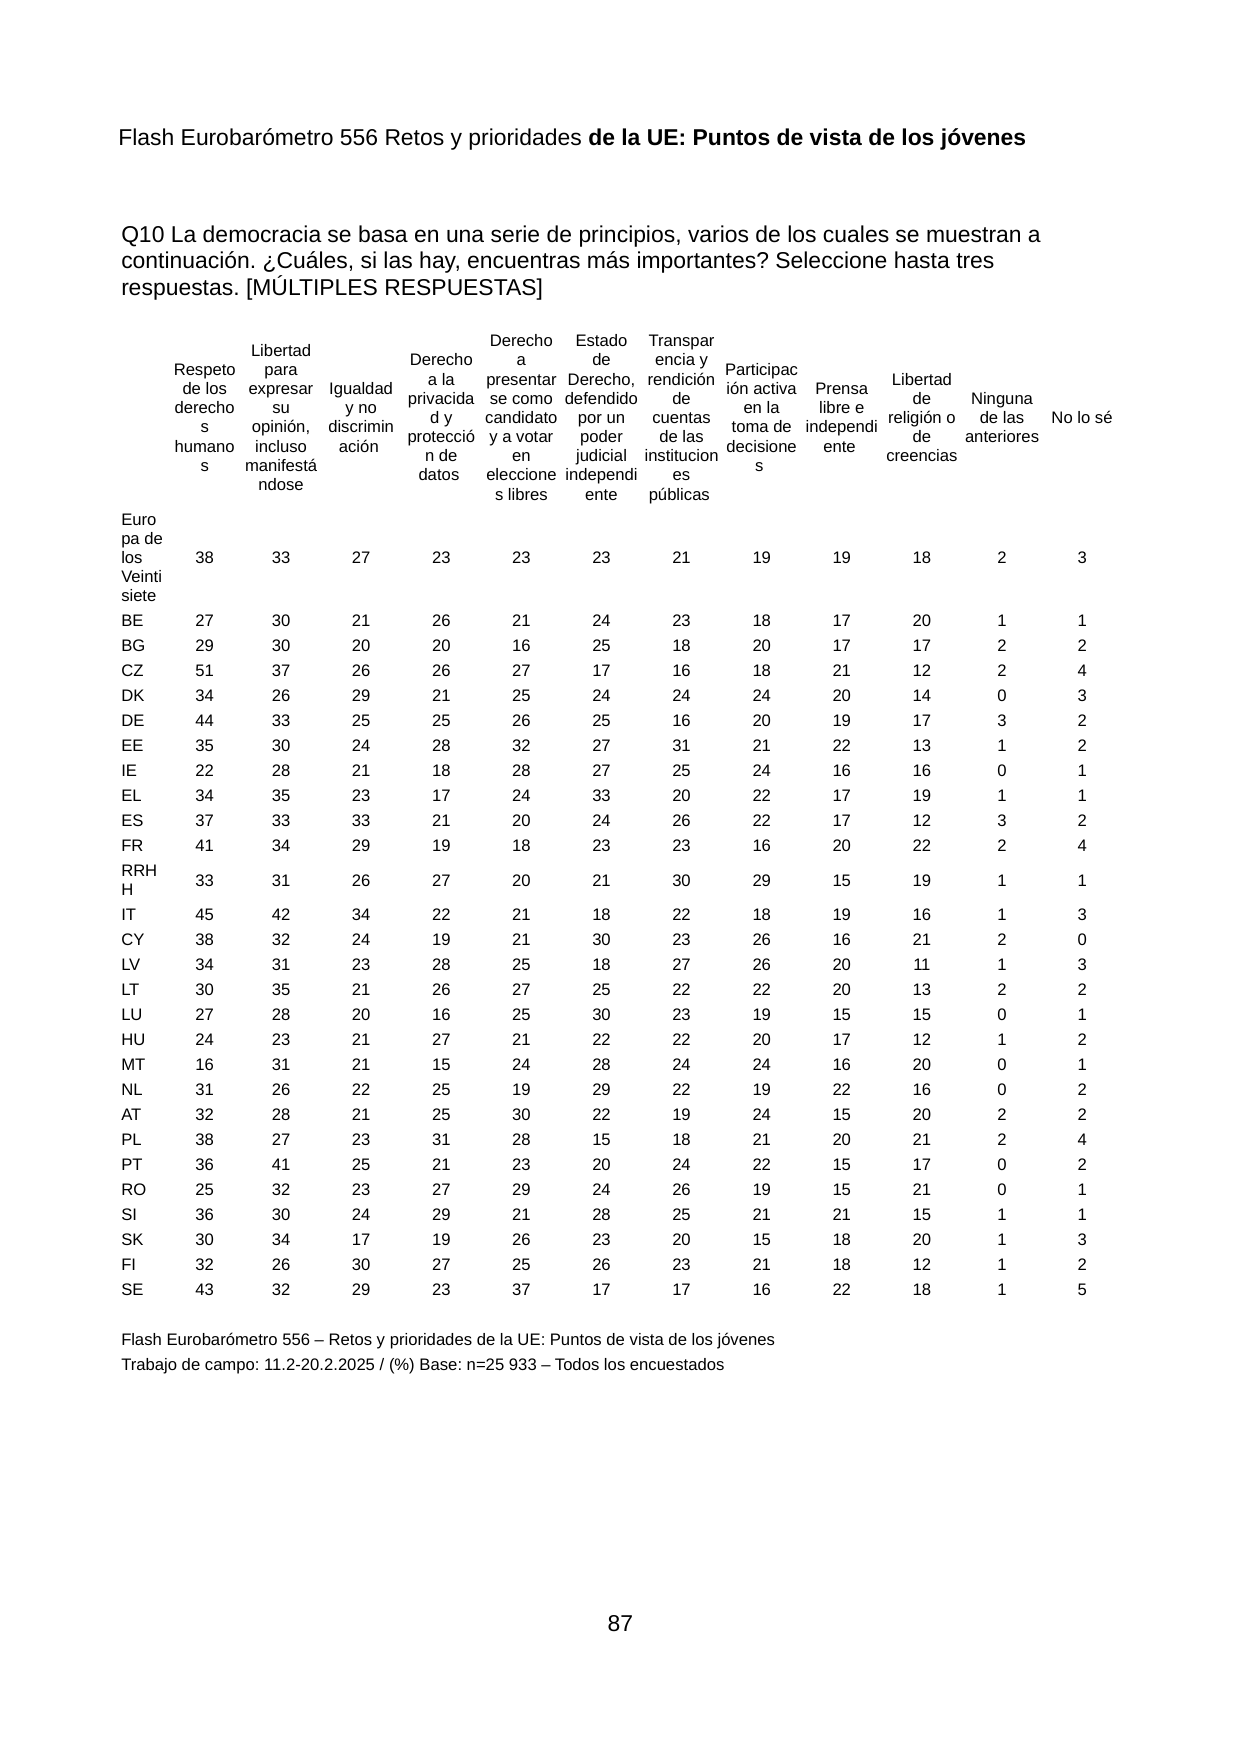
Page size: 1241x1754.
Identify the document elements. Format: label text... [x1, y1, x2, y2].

table_cell 19 [721, 1077, 801, 1102]
table_cell 24 [321, 733, 401, 758]
table_cell 32 [241, 1277, 321, 1302]
table_cell 3 [1042, 506, 1122, 608]
table_cell 23 [321, 952, 401, 977]
table_cell 2 [1042, 1252, 1122, 1277]
table_cell 12 [882, 1027, 962, 1052]
table_cell 15 [801, 858, 882, 902]
table_cell 17 [801, 808, 882, 833]
table_cell 29 [721, 858, 801, 902]
table_cell 20 [321, 1002, 401, 1027]
table_cell 20 [721, 708, 801, 733]
table_cell BE [118, 608, 168, 633]
table_cell 23 [561, 506, 641, 608]
table_cell 3 [962, 708, 1042, 733]
table_cell 4 [1042, 1127, 1122, 1152]
table_cell 20 [882, 1052, 962, 1077]
table_cell Transparencia y rendición de cuentas de las instituciones públicas [641, 328, 721, 506]
table_cell 20 [641, 783, 721, 808]
table_cell 33 [241, 708, 321, 733]
table_cell 1 [1042, 858, 1122, 902]
table_cell 1 [1042, 1052, 1122, 1077]
table_cell 19 [481, 1077, 561, 1102]
table_cell CY [118, 927, 168, 952]
table_cell 21 [321, 1027, 401, 1052]
table_cell 17 [801, 783, 882, 808]
table_cell 19 [801, 506, 882, 608]
table_cell 28 [481, 1127, 561, 1152]
table_cell 27 [168, 608, 241, 633]
table_cell 29 [321, 1277, 401, 1302]
table_cell 24 [641, 1052, 721, 1077]
table_cell 4 [1042, 833, 1122, 858]
table_cell Estado de Derecho, defendido por un poder judicial independiente [561, 328, 641, 506]
table_cell 1 [1042, 783, 1122, 808]
table_cell 1 [962, 1027, 1042, 1052]
table_cell 22 [721, 808, 801, 833]
table_cell 21 [721, 733, 801, 758]
table_cell RRHH [118, 858, 168, 902]
table_cell 2 [962, 633, 1042, 658]
table_cell 43 [168, 1277, 241, 1302]
table_cell 27 [401, 1252, 481, 1277]
table_cell 30 [481, 1102, 561, 1127]
table_cell 21 [321, 1102, 401, 1127]
table_cell 17 [882, 708, 962, 733]
table_cell 18 [721, 608, 801, 633]
table_cell 33 [321, 808, 401, 833]
table_cell 24 [561, 1177, 641, 1202]
table_cell 17 [321, 1227, 401, 1252]
table_cell 26 [481, 708, 561, 733]
table_cell [241, 1302, 321, 1327]
table_cell 1 [1042, 1177, 1122, 1202]
table_cell 1 [1042, 1002, 1122, 1027]
table_cell 22 [168, 758, 241, 783]
table_cell 17 [561, 1277, 641, 1302]
table_cell 2 [1042, 1077, 1122, 1102]
table_cell 16 [721, 833, 801, 858]
table_cell 21 [321, 977, 401, 1002]
table_cell 27 [401, 1027, 481, 1052]
table_cell 17 [882, 633, 962, 658]
table_cell 35 [241, 783, 321, 808]
table_cell 22 [721, 977, 801, 1002]
table_cell 19 [882, 783, 962, 808]
table_cell [962, 1302, 1042, 1327]
table_cell 2 [1042, 1027, 1122, 1052]
table_cell 30 [168, 977, 241, 1002]
table_cell 18 [882, 506, 962, 608]
table_cell 22 [321, 1077, 401, 1102]
table_cell 5 [1042, 1277, 1122, 1302]
table_cell 2 [1042, 733, 1122, 758]
table_cell EE [118, 733, 168, 758]
table_cell CZ [118, 658, 168, 683]
table_cell 37 [241, 658, 321, 683]
table_cell 15 [882, 1002, 962, 1027]
table_cell 27 [481, 977, 561, 1002]
table_cell 33 [241, 506, 321, 608]
table_cell 27 [481, 658, 561, 683]
table_cell 21 [481, 927, 561, 952]
table_cell 32 [241, 1177, 321, 1202]
table_cell 28 [241, 758, 321, 783]
table_cell 21 [721, 1252, 801, 1277]
table_cell 16 [168, 1052, 241, 1077]
table_cell 2 [1042, 1102, 1122, 1127]
table_cell 15 [801, 1177, 882, 1202]
table_cell Libertad de religión o de creencias [882, 328, 962, 506]
table_cell 34 [168, 683, 241, 708]
table_cell 16 [882, 902, 962, 927]
table_cell [721, 303, 801, 328]
table_cell 21 [401, 683, 481, 708]
table_cell 2 [962, 977, 1042, 1002]
table_cell 16 [481, 633, 561, 658]
table_cell 38 [168, 1127, 241, 1152]
table_cell [481, 1302, 561, 1327]
table_cell 21 [801, 658, 882, 683]
table_cell FR [118, 833, 168, 858]
table_cell 4 [1042, 658, 1122, 683]
table_cell [721, 1302, 801, 1327]
table_cell 41 [241, 1152, 321, 1177]
table_cell HU [118, 1027, 168, 1052]
table_cell 26 [241, 683, 321, 708]
table_cell 16 [721, 1277, 801, 1302]
table_cell 24 [721, 1102, 801, 1127]
table_cell [168, 1302, 241, 1327]
table_cell 31 [401, 1127, 481, 1152]
table_cell 20 [882, 608, 962, 633]
table_cell 26 [321, 658, 401, 683]
table_cell 24 [321, 1202, 401, 1227]
table_cell 20 [801, 952, 882, 977]
table_cell 38 [168, 506, 241, 608]
table_cell [1042, 303, 1122, 328]
table_cell 26 [401, 608, 481, 633]
table_cell 21 [321, 758, 401, 783]
table_cell 28 [561, 1052, 641, 1077]
table_cell EL [118, 783, 168, 808]
table_cell 2 [962, 1102, 1042, 1127]
table_cell PT [118, 1152, 168, 1177]
table_cell 2 [962, 506, 1042, 608]
table_cell 13 [882, 733, 962, 758]
table_cell 25 [641, 758, 721, 783]
table_cell 22 [641, 902, 721, 927]
table_cell 2 [962, 658, 1042, 683]
table_cell 19 [721, 1002, 801, 1027]
table_cell 16 [882, 1077, 962, 1102]
table_cell No lo sé [1042, 328, 1122, 506]
table_cell Libertad para expresar su opinión, incluso manifestándose [241, 328, 321, 506]
table_cell 24 [481, 783, 561, 808]
table_cell 3 [1042, 683, 1122, 708]
table_cell 24 [561, 608, 641, 633]
table_cell 22 [801, 1277, 882, 1302]
table_cell LV [118, 952, 168, 977]
table_cell [561, 1302, 641, 1327]
table_cell 44 [168, 708, 241, 733]
table_cell 31 [168, 1077, 241, 1102]
table_cell 23 [401, 1277, 481, 1302]
table_cell 15 [882, 1202, 962, 1227]
table_cell 51 [168, 658, 241, 683]
table_cell 28 [561, 1202, 641, 1227]
table_cell 29 [168, 633, 241, 658]
table_cell Derecho a presentarse como candidato y a votar en elecciones libres [481, 328, 561, 506]
table_cell 22 [801, 733, 882, 758]
table_cell 20 [481, 808, 561, 833]
table_cell [882, 1302, 962, 1327]
table_cell 20 [801, 683, 882, 708]
table_cell 35 [168, 733, 241, 758]
table_cell 25 [481, 683, 561, 708]
table_cell 24 [561, 683, 641, 708]
table_cell 26 [641, 1177, 721, 1202]
table_cell 23 [241, 1027, 321, 1052]
table_cell 29 [401, 1202, 481, 1227]
table_cell 26 [561, 1252, 641, 1277]
table_cell 15 [561, 1127, 641, 1152]
table_cell 32 [168, 1252, 241, 1277]
table_cell 15 [801, 1152, 882, 1177]
table_cell [401, 303, 481, 328]
table_cell 17 [801, 608, 882, 633]
table_cell MT [118, 1052, 168, 1077]
table_cell 37 [168, 808, 241, 833]
table_cell 21 [882, 1177, 962, 1202]
table_cell 30 [168, 1227, 241, 1252]
table_cell 25 [401, 1102, 481, 1127]
table_header Q10 La democracia se basa en una serie de principios, varios de los cuales se muestran a continuación. ¿Cuáles, si las hay, encuentras más importantes? Seleccione hasta tres respuestas. [MÚLTIPLES RESPUESTAS] [118, 218, 1122, 303]
table_cell 21 [561, 858, 641, 902]
table_cell DK [118, 683, 168, 708]
table_cell 19 [721, 506, 801, 608]
table_cell 29 [561, 1077, 641, 1102]
table_cell 24 [561, 808, 641, 833]
table_cell 30 [241, 1202, 321, 1227]
table_cell 19 [401, 1227, 481, 1252]
table_cell 27 [561, 758, 641, 783]
table_cell NL [118, 1077, 168, 1102]
table_cell 18 [561, 952, 641, 977]
table_cell SI [118, 1202, 168, 1227]
table_cell 24 [721, 683, 801, 708]
table_cell 26 [401, 977, 481, 1002]
table_cell 26 [241, 1077, 321, 1102]
table_cell 1 [962, 608, 1042, 633]
table_cell 26 [721, 952, 801, 977]
table_cell 18 [561, 902, 641, 927]
table_cell 17 [801, 1027, 882, 1052]
table_cell 23 [321, 783, 401, 808]
table_cell 1 [962, 858, 1042, 902]
table_cell 14 [882, 683, 962, 708]
table_cell [118, 1302, 168, 1327]
table_cell 16 [801, 1052, 882, 1077]
table_cell Flash Eurobarómetro 556 – Retos y prioridades de la UE: Puntos de vista de los jóvenes [118, 1327, 1122, 1352]
table_cell [481, 303, 561, 328]
table_cell 31 [641, 733, 721, 758]
table_cell 21 [481, 608, 561, 633]
table_cell 17 [641, 1277, 721, 1302]
table_cell Trabajo de campo: 11.2-20.2.2025 / (%) Base: n=25 933 – Todos los encuestados [118, 1352, 1122, 1377]
table_cell 30 [241, 733, 321, 758]
table_cell 2 [1042, 977, 1122, 1002]
table_cell 27 [321, 506, 401, 608]
table_cell 25 [481, 1252, 561, 1277]
table_cell 2 [1042, 1152, 1122, 1177]
table_cell 30 [241, 608, 321, 633]
table_cell 17 [401, 783, 481, 808]
table_cell 28 [481, 758, 561, 783]
table_cell FI [118, 1252, 168, 1277]
table_cell [882, 303, 962, 328]
table_cell 28 [241, 1102, 321, 1127]
table_cell 18 [801, 1252, 882, 1277]
table_cell 0 [962, 1002, 1042, 1027]
table_cell BG [118, 633, 168, 658]
table_cell 34 [321, 902, 401, 927]
table_cell 20 [721, 1027, 801, 1052]
table_cell 1 [962, 952, 1042, 977]
table_cell 16 [801, 927, 882, 952]
table_cell 2 [1042, 708, 1122, 733]
table_cell 26 [481, 1227, 561, 1252]
table_cell 0 [962, 1052, 1042, 1077]
table_cell 26 [641, 808, 721, 833]
table_cell 1 [962, 1252, 1042, 1277]
table_cell 33 [168, 858, 241, 902]
table_cell 25 [401, 708, 481, 733]
table_cell 25 [641, 1202, 721, 1227]
table_cell 19 [721, 1177, 801, 1202]
table_cell 23 [321, 1127, 401, 1152]
table_cell 21 [882, 1127, 962, 1152]
table_cell 22 [401, 902, 481, 927]
table_cell 21 [721, 1202, 801, 1227]
table_cell 25 [481, 952, 561, 977]
table_cell [1042, 1302, 1122, 1327]
table_cell 17 [561, 658, 641, 683]
table_cell 27 [641, 952, 721, 977]
table_cell 3 [962, 808, 1042, 833]
table_cell 26 [721, 927, 801, 952]
table_cell 24 [641, 683, 721, 708]
table_cell 15 [401, 1052, 481, 1077]
table_cell SE [118, 1277, 168, 1302]
table_cell 28 [401, 733, 481, 758]
table_cell 26 [401, 658, 481, 683]
table_cell 27 [168, 1002, 241, 1027]
table_cell [561, 303, 641, 328]
table_cell 23 [561, 833, 641, 858]
table_cell 23 [641, 608, 721, 633]
table_cell 21 [721, 1127, 801, 1152]
table_cell 1 [1042, 1202, 1122, 1227]
table_cell 16 [882, 758, 962, 783]
table_cell 22 [641, 977, 721, 1002]
table_cell 12 [882, 1252, 962, 1277]
table_cell [168, 303, 241, 328]
table_cell 20 [401, 633, 481, 658]
table_cell 31 [241, 858, 321, 902]
table_cell 42 [241, 902, 321, 927]
table_cell 20 [801, 1127, 882, 1152]
table_cell 41 [168, 833, 241, 858]
table_cell 18 [801, 1227, 882, 1252]
table_cell 23 [401, 506, 481, 608]
table_cell 1 [962, 1227, 1042, 1252]
table_cell 25 [168, 1177, 241, 1202]
table_cell [401, 1302, 481, 1327]
table_cell DE [118, 708, 168, 733]
table_cell 3 [1042, 1227, 1122, 1252]
table_cell Participación activa en la toma de decisiones [721, 328, 801, 506]
table_cell 23 [321, 1177, 401, 1202]
table_cell RO [118, 1177, 168, 1202]
table_cell 20 [321, 633, 401, 658]
table_cell 23 [641, 927, 721, 952]
table_cell 29 [321, 683, 401, 708]
table_cell [241, 303, 321, 328]
table_cell 12 [882, 658, 962, 683]
table_cell [641, 303, 721, 328]
table_cell 1 [962, 783, 1042, 808]
table_cell 25 [321, 1152, 401, 1177]
table_cell 21 [882, 927, 962, 952]
table_cell 30 [561, 1002, 641, 1027]
table_cell 20 [721, 633, 801, 658]
table_cell 30 [641, 858, 721, 902]
table_cell Respeto de los derechos humanos [168, 328, 241, 506]
table_cell 26 [241, 1252, 321, 1277]
table_cell 34 [241, 1227, 321, 1252]
table_cell 1 [962, 1202, 1042, 1227]
table_cell 27 [401, 858, 481, 902]
table_cell 37 [481, 1277, 561, 1302]
table_cell 23 [481, 506, 561, 608]
table_cell 34 [241, 833, 321, 858]
table_cell 29 [321, 833, 401, 858]
table_cell 1 [962, 733, 1042, 758]
table_cell 3 [1042, 902, 1122, 927]
table_cell 36 [168, 1152, 241, 1177]
table_cell 0 [962, 1177, 1042, 1202]
table_cell 33 [241, 808, 321, 833]
table_cell Ninguna de las anteriores [962, 328, 1042, 506]
table_cell 20 [882, 1227, 962, 1252]
table_cell 21 [641, 506, 721, 608]
table_cell 25 [321, 708, 401, 733]
table_cell 22 [641, 1027, 721, 1052]
table_cell 19 [401, 927, 481, 952]
table_cell IE [118, 758, 168, 783]
table_cell 18 [721, 902, 801, 927]
table_cell 19 [801, 902, 882, 927]
table_cell 23 [481, 1152, 561, 1177]
table_cell 24 [481, 1052, 561, 1077]
table_cell 20 [641, 1227, 721, 1252]
table_cell 15 [801, 1102, 882, 1127]
table_cell 25 [561, 633, 641, 658]
table_cell 24 [321, 927, 401, 952]
table_cell PL [118, 1127, 168, 1152]
table_cell 32 [481, 733, 561, 758]
table_cell 3 [1042, 952, 1122, 977]
table_cell 16 [801, 758, 882, 783]
table_cell 31 [241, 1052, 321, 1077]
table_cell 21 [481, 902, 561, 927]
table_cell 18 [721, 658, 801, 683]
table_cell 17 [882, 1152, 962, 1177]
table_cell 1 [962, 1277, 1042, 1302]
table_cell 22 [882, 833, 962, 858]
table_cell 22 [561, 1102, 641, 1127]
table_cell 33 [561, 783, 641, 808]
table_cell 24 [641, 1152, 721, 1177]
table_cell 38 [168, 927, 241, 952]
table_cell 2 [1042, 808, 1122, 833]
table_cell 35 [241, 977, 321, 1002]
table_cell 21 [321, 1052, 401, 1077]
table_cell 2 [1042, 633, 1122, 658]
table_cell 18 [401, 758, 481, 783]
table_cell 29 [481, 1177, 561, 1202]
table_cell 27 [401, 1177, 481, 1202]
table_cell 31 [241, 952, 321, 977]
table_cell [321, 1302, 401, 1327]
table_cell 19 [401, 833, 481, 858]
table_cell [801, 303, 882, 328]
table_cell 22 [721, 1152, 801, 1177]
table_cell 32 [241, 927, 321, 952]
table_cell 23 [641, 1252, 721, 1277]
table_cell 24 [168, 1027, 241, 1052]
table_cell 27 [241, 1127, 321, 1152]
table_cell IT [118, 902, 168, 927]
table_cell 24 [721, 758, 801, 783]
table_cell 0 [1042, 927, 1122, 952]
table_cell 19 [882, 858, 962, 902]
table_cell [962, 303, 1042, 328]
table_cell ES [118, 808, 168, 833]
table_cell 20 [801, 833, 882, 858]
table_cell 32 [168, 1102, 241, 1127]
table_cell 13 [882, 977, 962, 1002]
table_cell 0 [962, 1077, 1042, 1102]
table_cell 21 [481, 1202, 561, 1227]
table_cell 19 [641, 1102, 721, 1127]
table_cell 21 [401, 808, 481, 833]
table_cell 27 [561, 733, 641, 758]
table_cell [321, 303, 401, 328]
table_cell 23 [641, 1002, 721, 1027]
table_cell 16 [401, 1002, 481, 1027]
table_cell 15 [801, 1002, 882, 1027]
table_cell 45 [168, 902, 241, 927]
table_cell 22 [801, 1077, 882, 1102]
table_cell 20 [481, 858, 561, 902]
table_cell 18 [641, 1127, 721, 1152]
table_cell [118, 328, 168, 506]
table_cell 0 [962, 1152, 1042, 1177]
table_cell 34 [168, 783, 241, 808]
table_cell 25 [481, 1002, 561, 1027]
table_cell 22 [561, 1027, 641, 1052]
table_cell 21 [801, 1202, 882, 1227]
table_cell 1 [1042, 608, 1122, 633]
table_cell Europa de los Veintisiete [118, 506, 168, 608]
table_cell 1 [962, 902, 1042, 927]
table_cell 2 [962, 1127, 1042, 1152]
table_cell Prensa libre e independiente [801, 328, 882, 506]
table_cell 1 [1042, 758, 1122, 783]
table_cell 22 [721, 783, 801, 808]
table_cell 23 [641, 833, 721, 858]
table_cell 20 [801, 977, 882, 1002]
table_cell 24 [721, 1052, 801, 1077]
table_cell 21 [401, 1152, 481, 1177]
table_cell AT [118, 1102, 168, 1127]
table_cell 19 [801, 708, 882, 733]
table_cell 22 [641, 1077, 721, 1102]
table_cell 34 [168, 952, 241, 977]
table_cell 16 [641, 708, 721, 733]
table_cell 18 [481, 833, 561, 858]
table_cell 23 [561, 1227, 641, 1252]
table_cell 15 [721, 1227, 801, 1252]
table_cell 20 [561, 1152, 641, 1177]
table_cell 20 [882, 1102, 962, 1127]
table_cell 30 [241, 633, 321, 658]
table_cell 30 [321, 1252, 401, 1277]
table_cell 28 [401, 952, 481, 977]
table_cell 11 [882, 952, 962, 977]
table_cell 18 [641, 633, 721, 658]
table_cell Derecho a la privacidad y protección de datos [401, 328, 481, 506]
table_cell 25 [561, 977, 641, 1002]
table_cell 2 [962, 927, 1042, 952]
table_cell 12 [882, 808, 962, 833]
table_cell 26 [321, 858, 401, 902]
table_cell Igualdad y no discriminación [321, 328, 401, 506]
table_cell 0 [962, 758, 1042, 783]
table_cell LU [118, 1002, 168, 1027]
table_cell [801, 1302, 882, 1327]
table_cell 21 [321, 608, 401, 633]
table_cell 36 [168, 1202, 241, 1227]
table_cell 25 [401, 1077, 481, 1102]
table_cell 16 [641, 658, 721, 683]
table_cell 17 [801, 633, 882, 658]
table_cell LT [118, 977, 168, 1002]
table_cell 18 [882, 1277, 962, 1302]
table_cell 30 [561, 927, 641, 952]
table_cell [118, 303, 168, 328]
table_cell 25 [561, 708, 641, 733]
table_cell [641, 1302, 721, 1327]
table_cell 28 [241, 1002, 321, 1027]
table_cell 21 [481, 1027, 561, 1052]
table_cell SK [118, 1227, 168, 1252]
table_cell 2 [962, 833, 1042, 858]
table_cell 0 [962, 683, 1042, 708]
